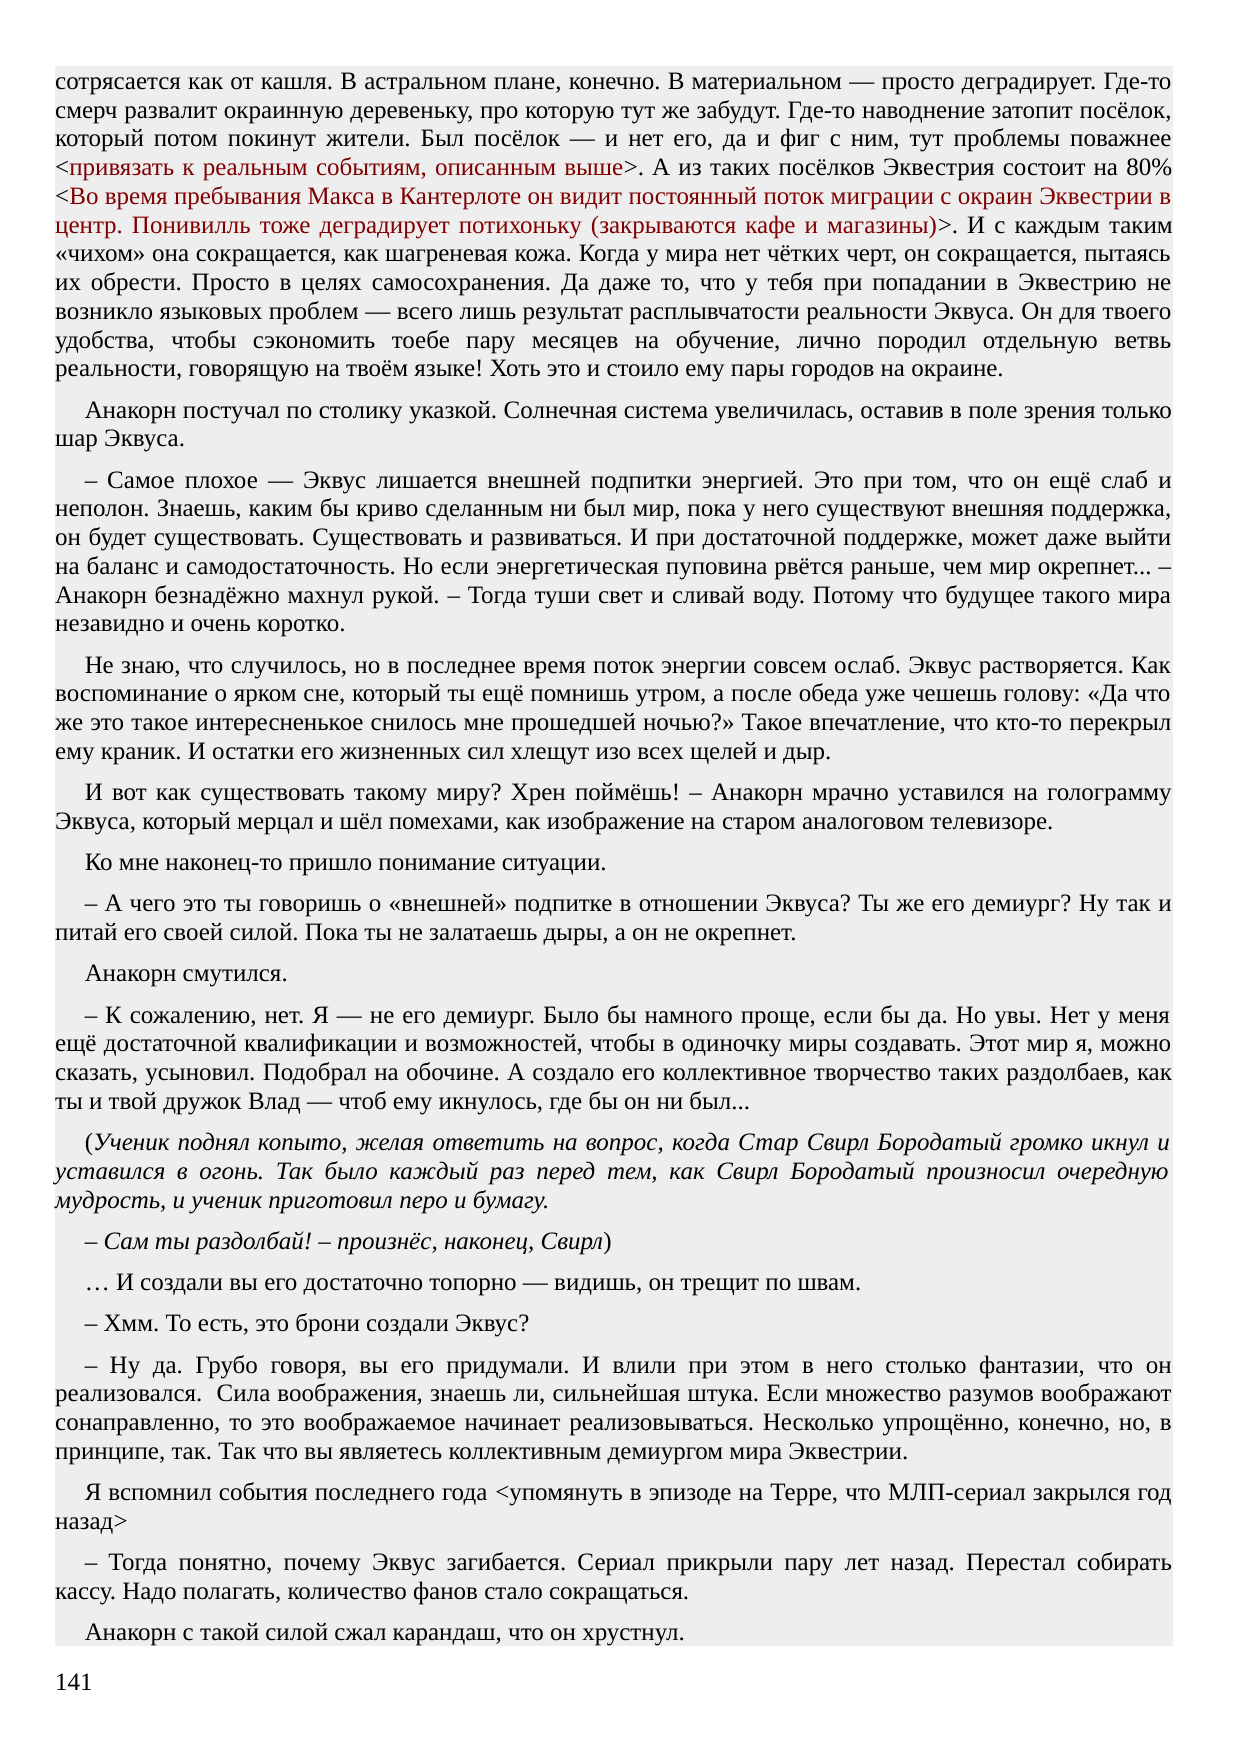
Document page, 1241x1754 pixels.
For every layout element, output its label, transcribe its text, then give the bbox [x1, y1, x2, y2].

text – Тогда понятно, почему Эквус загибается. Сериал прикрыли пару лет назад. Перестал собирать кассу. Надо полагать, количество фанов стало сокращаться. [55, 1547, 1173, 1605]
text Ко мне наконец-то пришло понимание ситуации. [55, 847, 1173, 876]
text – К сожалению, нет. Я — не его демиург. Было бы намного проще, если бы да. Но увы. Нет у меня ещё достаточной квалификации и возможностей, чтобы в одиночку миры создавать. Этот мир я, можно сказать, усыновил. Подобрал на обочине. А создало его коллективное творчество таких раздолбаев, как ты и твой дружок Влад — чтоб ему икнулось, где бы он ни был... [55, 1000, 1173, 1115]
text – Сам ты раздолбай! – произнёс, наконец, Свирл) [55, 1226, 1173, 1255]
text сотрясается как от кашля. В астральном плане, конечно. В материальном — просто деградирует. Где-то смерч развалит окраинную деревеньку, про которую тут же забудут. Где-то наводнение затопит посёлок, который потом покинут жители. Был посёлок — и нет его, да и фиг с ним, тут проблемы поважнее <привязать к реальным событиям, описанным выше>. А из таких посёлков Эквестрия состоит на 80% <Во время пребывания Макса в Кантерлоте он видит постоянный поток миграции с окраин Эквестрии в центр. Понивилль тоже деградирует потихоньку (закрываются кафе и магазины)>. И с каждым таким «чихом» она сокращается, как шагреневая кожа. Когда у мира нет чётких черт, он сокращается, пытаясь их обрести. Просто в целях самосохранения. Да даже то, что у тебя при попадании в Эквестрию не возникло языковых проблем — всего лишь результат расплывчатости реальности Эквуса. Он для твоего удобства, чтобы сэкономить тоебе пару месяцев на обучение, лично породил отдельную ветвь реальности, говорящую на твоём языке! Хоть это и стоило ему пары городов на окраине. [55, 66, 1173, 382]
text – А чего это ты говоришь о «внешней» подпитке в отношении Эквуса? Ты же его демиург? Ну так и питай его своей силой. Пока ты не залатаешь дыры, а он не окрепнет. [55, 888, 1173, 946]
text И вот как существовать такому миру? Хрен поймёшь! – Анакорн мрачно уставился на голограмму Эквуса, который мерцал и шёл помехами, как изображение на старом аналоговом телевизоре. [55, 777, 1173, 835]
text … И создали вы его достаточно топорно — видишь, он трещит по швам. [55, 1267, 1173, 1296]
text Анакорн с такой силой сжал карандаш, что он хрустнул. [55, 1617, 1173, 1646]
text – Ну да. Грубо говоря, вы его придумали. И влили при этом в него столько фантазии, что он реализовался. Сила воображения, знаешь ли, сильнейшая штука. Если множество разумов воображают сонаправленно, то это воображаемое начинает реализовываться. Несколько упрощённо, конечно, но, в принципе, так. Так что вы являетесь коллективным демиургом мира Эквестрии. [55, 1350, 1173, 1465]
text Анакорн смутился. [55, 958, 1173, 987]
text Не знаю, что случилось, но в последнее время поток энергии совсем ослаб. Эквус растворяется. Как воспоминание о ярком сне, который ты ещё помнишь утром, а после обеда уже чешешь голову: «Да что же это такое интересненькое снилось мне прошедшей ночью?» Такое впечатление, что кто-то перекрыл ему краник. И остатки его жизненных сил хлещут изо всех щелей и дыр. [55, 650, 1173, 765]
text – Самое плохое — Эквус лишается внешней подпитки энергией. Это при том, что он ещё слаб и неполон. Знаешь, каким бы криво сделанным ни был мир, пока у него существуют внешняя поддержка, он будет существовать. Существовать и развиваться. И при достаточной поддержке, может даже выйти на баланс и самодостаточность. Но если энергетическая пуповина рвётся раньше, чем мир окрепнет... – Анакорн безнадёжно махнул рукой. – Тогда туши свет и сливай воду. Потому что будущее такого мира незавидно и очень коротко. [55, 465, 1173, 637]
text Я вспомнил события последнего года <упомянуть в эпизоде на Терре, что МЛП-сериал закрылся год назад> [55, 1477, 1173, 1535]
text Анакорн постучал по столику указкой. Солнечная система увеличилась, оставив в поле зрения только шар Эквуса. [55, 395, 1173, 452]
text (Ученик поднял копыто, желая ответить на вопрос, когда Стар Свирл Бородатый громко икнул и уставился в огонь. Так было каждый раз перед тем, как Свирл Бородатый произносил очередную мудрость, и ученик приготовил перо и бумагу. [55, 1127, 1173, 1213]
text – Хмм. То есть, это брони создали Эквус? [55, 1308, 1173, 1337]
